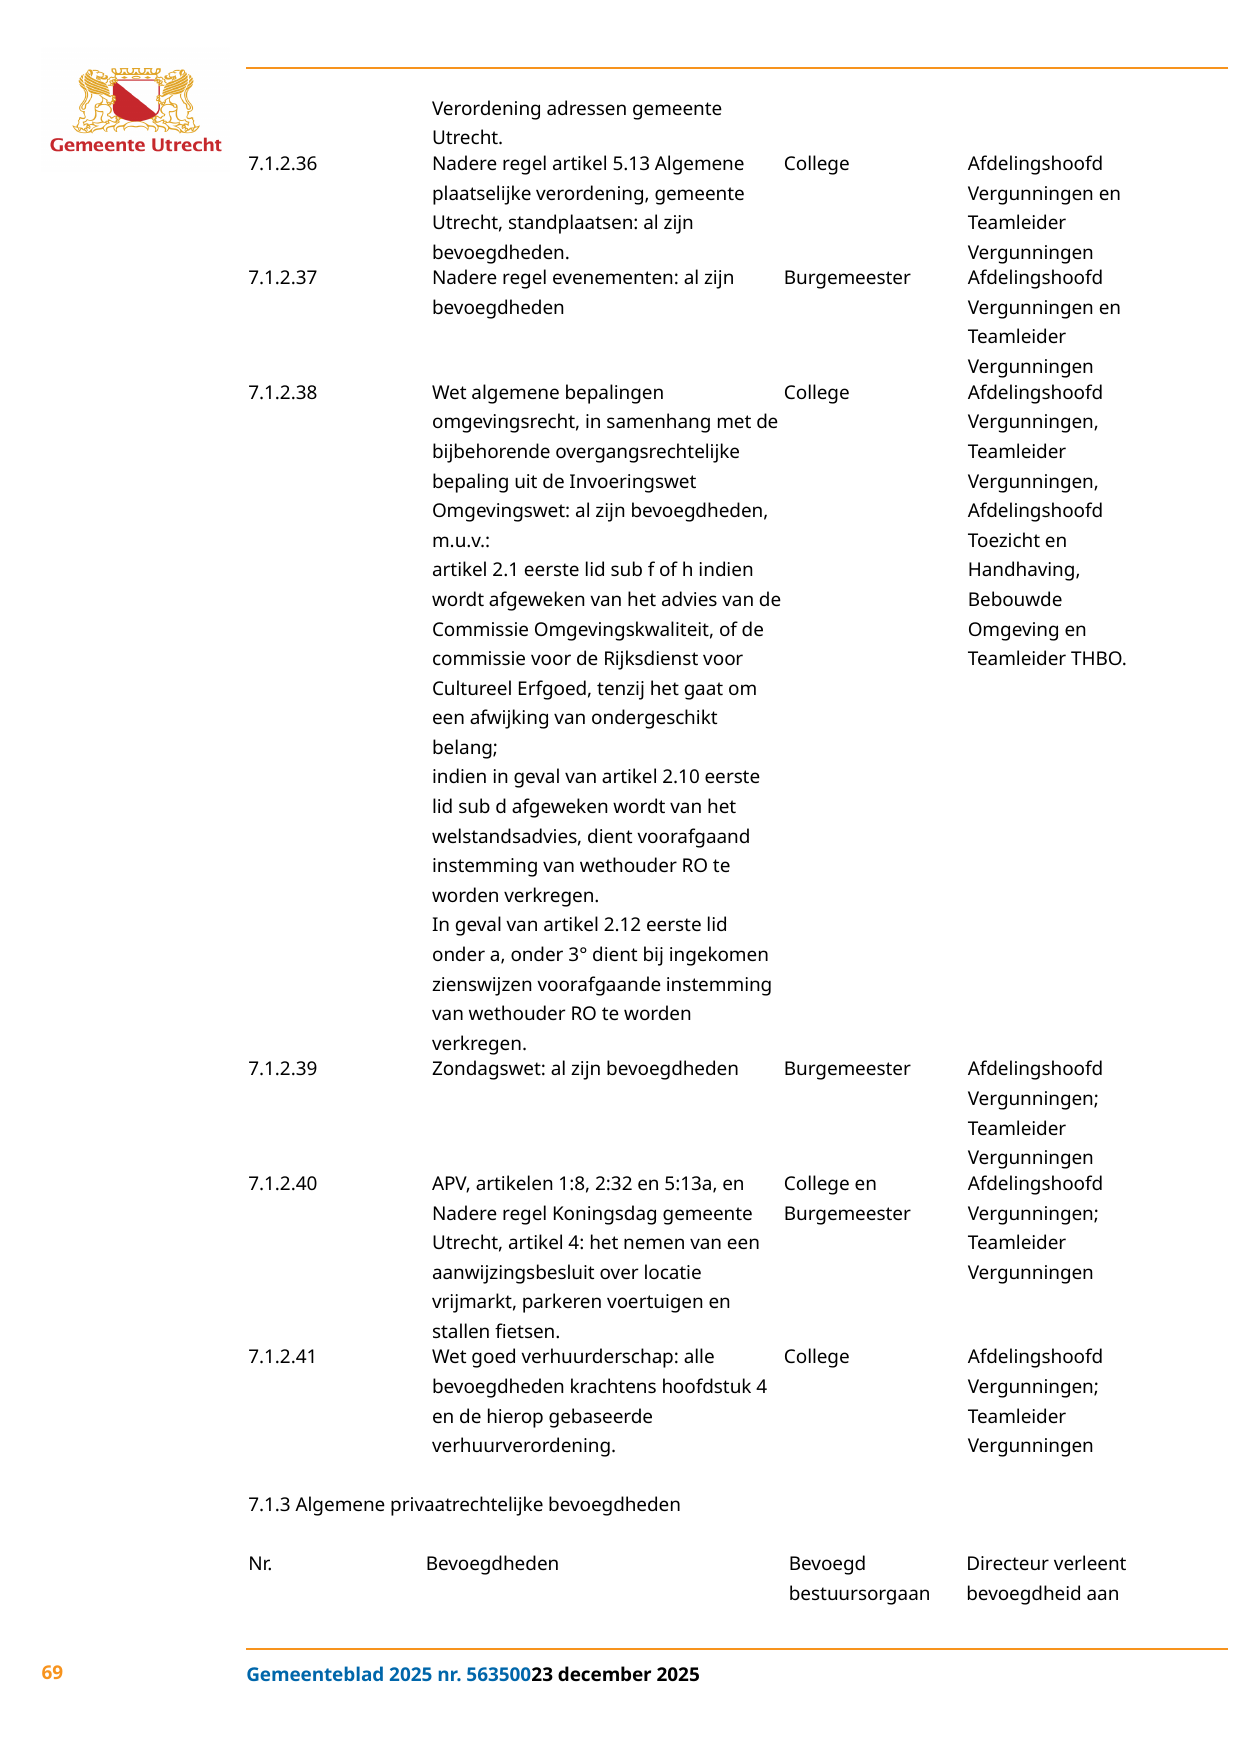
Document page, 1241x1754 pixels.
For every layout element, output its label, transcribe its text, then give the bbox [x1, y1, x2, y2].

table_cell Afdelingshoofd Vergunningen, Teamleider Vergunningen, Afdelingshoofd Toezicht en Handhaving, Bebouwde Omgeving en Teamleider THBO. [968, 379, 1152, 1056]
table_cell Burgemeester [784, 265, 968, 379]
table_cell Afdelingshoofd Vergunningen en Teamleider Vergunningen [968, 265, 1152, 379]
table_header Bevoegdheden [426, 1550, 789, 1606]
table_cell 7.1.2.41 [248, 1344, 432, 1458]
table_cell Afdelingshoofd Vergunningen en Teamleider Vergunningen [968, 150, 1152, 264]
table_cell Verordening adressen gemeente Utrecht. [432, 95, 784, 150]
table_cell [968, 95, 1152, 150]
picture [41, 47, 231, 172]
table_cell College [784, 150, 968, 264]
table_cell Nadere regel artikel 5.13 Algemene plaatselijke verordening, gemeente Utrecht, standplaatsen: al zijn bevoegdheden. [432, 150, 784, 264]
table_cell Afdelingshoofd Vergunningen; Teamleider Vergunningen [968, 1056, 1152, 1170]
table_cell Wet algemene bepalingen omgevingsrecht, in samenhang met de bijbehorende overgangsrechtelijke bepaling uit de Invoeringswet Omgevingswet: al zijn bevoegdheden, m.u.v.: artikel 2.1 eerste lid sub f of h indien wordt afgeweken van het advies van de Commissie Omgevingskwaliteit, of de commissie voor de Rijksdienst voor Cultureel Erfgoed, tenzij het gaat om een afwijking van ondergeschikt belang; indien in geval van artikel 2.10 eerste lid sub d afgeweken wordt van het welstandsadvies, dient voorafgaand instemming van wethouder RO te worden verkregen. In geval van artikel 2.12 eerste lid onder a, onder 3° dient bij ingekomen zienswijzen voorafgaande instemming van wethouder RO te worden verkregen. [432, 379, 784, 1056]
text 7.1.3 Algemene privaatrechtelijke bevoegdheden [248, 1491, 1152, 1517]
table_header Bevoegd bestuursorgaan [789, 1550, 966, 1606]
table_cell 7.1.2.40 [248, 1170, 432, 1344]
table_cell Afdelingshoofd Vergunningen; Teamleider Vergunningen [968, 1344, 1152, 1458]
table_cell 7.1.2.37 [248, 265, 432, 379]
table_header Directeur verleent bevoegdheid aan [966, 1550, 1152, 1606]
table_cell Wet goed verhuurderschap: alle bevoegdheden krachtens hoofdstuk 4 en de hierop gebaseerde verhuurverordening. [432, 1344, 784, 1458]
table_cell APV, artikelen 1:8, 2:32 en 5:13a, en Nadere regel Koningsdag gemeente Utrecht, artikel 4: het nemen van een aanwijzingsbesluit over locatie vrijmarkt, parkeren voertuigen en stallen fietsen. [432, 1170, 784, 1344]
table_cell Zondagswet: al zijn bevoegdheden [432, 1056, 784, 1170]
table_cell [784, 95, 968, 150]
table_cell 7.1.2.36 [248, 150, 432, 264]
table_cell College [784, 1344, 968, 1458]
table_cell 7.1.2.39 [248, 1056, 432, 1170]
table_cell Nadere regel evenementen: al zijn bevoegdheden [432, 265, 784, 379]
table_cell College en Burgemeester [784, 1170, 968, 1344]
table_cell College [784, 379, 968, 1056]
table_cell [248, 95, 432, 150]
table_cell 7.1.2.38 [248, 379, 432, 1056]
table_header Nr. [248, 1550, 426, 1606]
table_cell Burgemeester [784, 1056, 968, 1170]
table_cell Afdelingshoofd Vergunningen; Teamleider Vergunningen [968, 1170, 1152, 1344]
